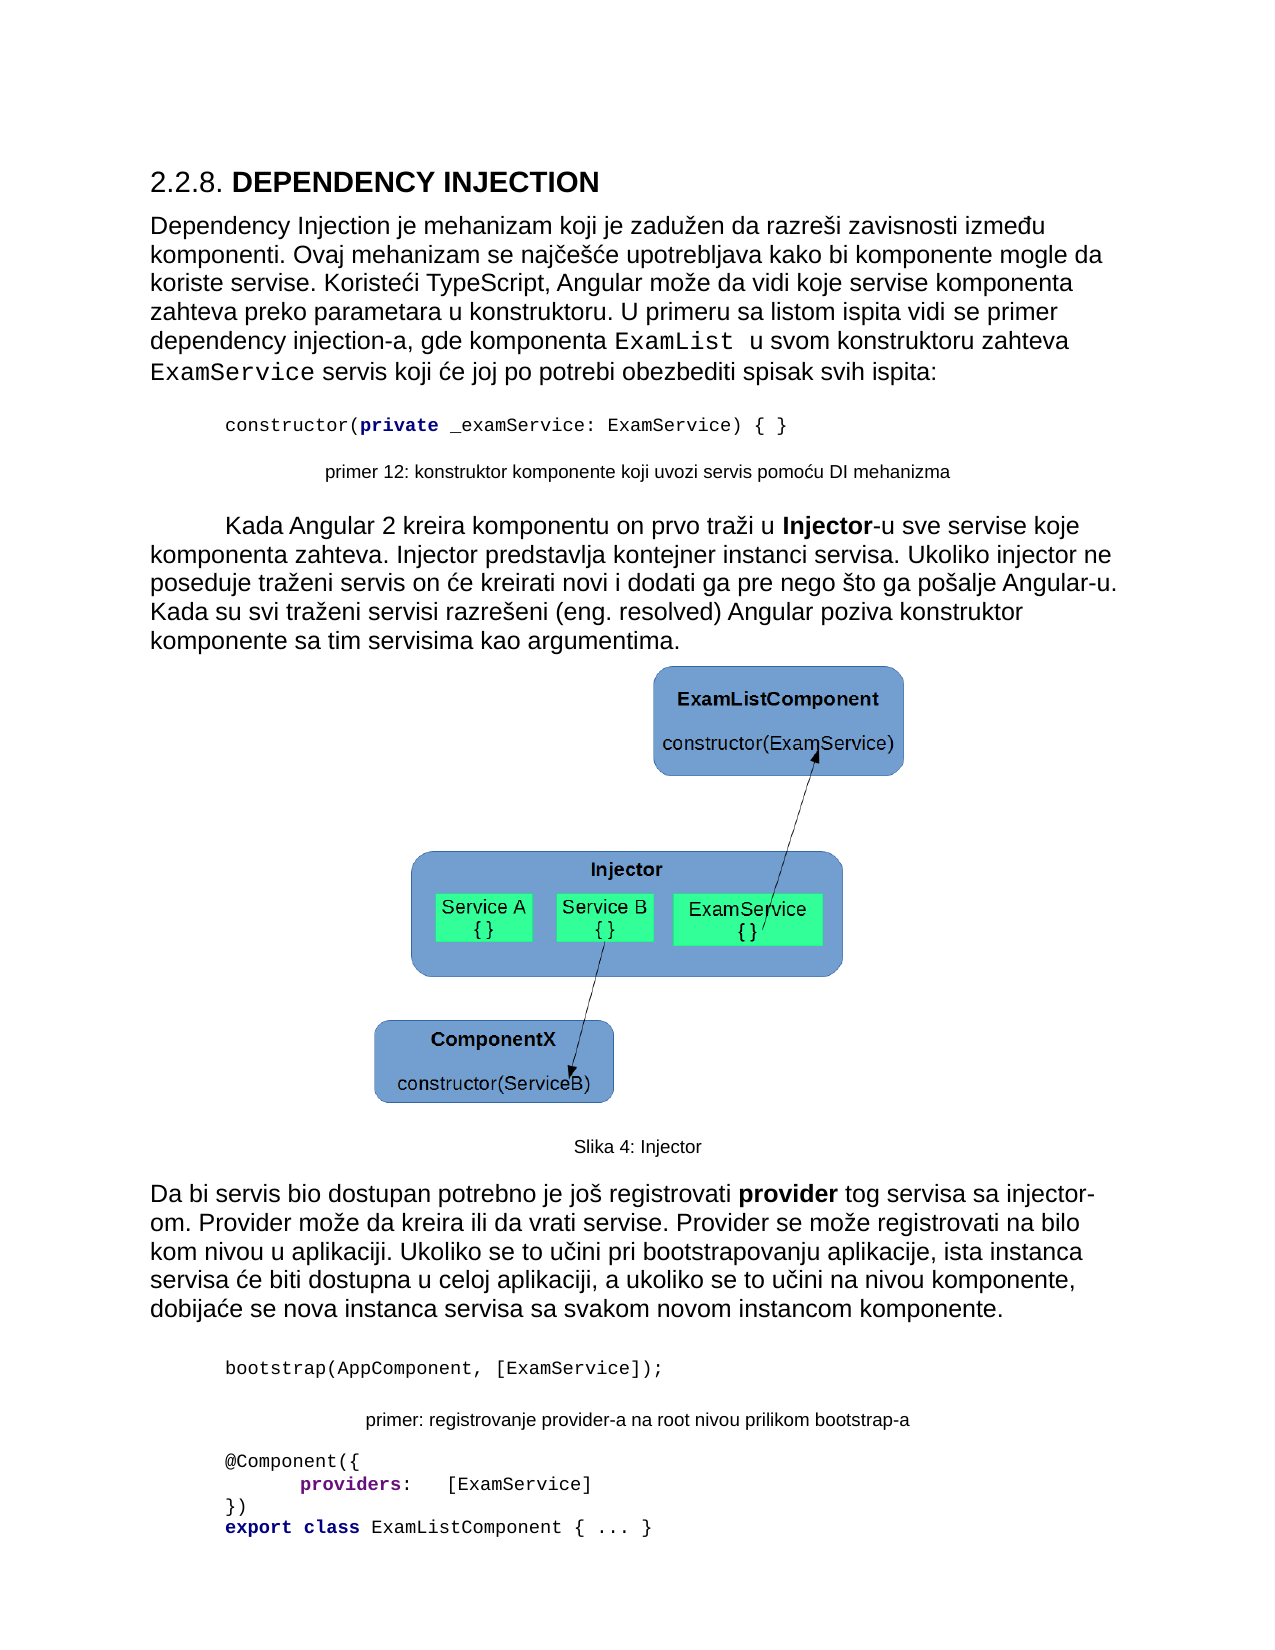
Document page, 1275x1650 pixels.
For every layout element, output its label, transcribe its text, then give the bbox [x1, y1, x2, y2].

text bootstrap(AppComponent, [ExamService]); [150, 1351, 1125, 1380]
text @Component({ [150, 1452, 1125, 1473]
text providers: [ExamService] [150, 1473, 1125, 1496]
text Slika 4: Injector [150, 1136, 1125, 1158]
text primer 12: konstruktor komponente koji uvozi servis pomoću DI mehanizma [150, 461, 1125, 482]
subtitle 2.2.8. DEPENDENCY INJECTION [150, 164, 1125, 198]
text Kada Angular 2 kreira komponentu on prvo traži u Injector-u sve servise koje komponenta zahteva. Injector predstavlja kontejner instanci servisa. Ukoliko injector ne poseduje traženi servis on će kreirati novi i dodati ga pre nego što ga pošalje Angular-u. Kada su svi traženi servisi razrešeni (eng. resolved) Angular poziva konstruktor komponente sa tim servisima kao argumentima. [150, 511, 1125, 654]
text Dependency Injection je mehanizam koji je zadužen da razreši zavisnosti između komponenti. Ovaj mehanizam se najčešće upotrebljava kako bi komponente mogle da koriste servise. Koristeći TypeScript, Angular može da vidi koje servise komponenta zahteva preko parametara u konstruktoru. U primeru sa listom ispita vidi se primer dependency injection-a, gde komponenta ExamList u svom konstruktoru zahteva ExamService servis koji će joj po potrebi obezbediti spisak svih ispita: [150, 211, 1125, 388]
text Da bi servis bio dostupan potrebno je još registrovati provider tog servisa sa injector-om. Provider može da kreira ili da vrati servise. Provider se može registrovati na bilo kom nivou u aplikaciji. Ukoliko se to učini pri bootstrapovanju aplikacije, ista instanca servisa će biti dostupna u celoj aplikaciji, a ukoliko se to učini na nivou komponente, dobijaće se nova instanca servisa sa svakom novom instancom komponente. [150, 1179, 1125, 1323]
text }) [150, 1496, 1125, 1518]
text constructor(private _examService: ExamService) { } [150, 416, 1125, 437]
text primer: registrovanje provider-a na root nivou prilikom bootstrap-a [150, 1409, 1125, 1430]
picture [362, 656, 913, 1111]
text export class ExamListComponent { ... } [150, 1518, 1125, 1539]
